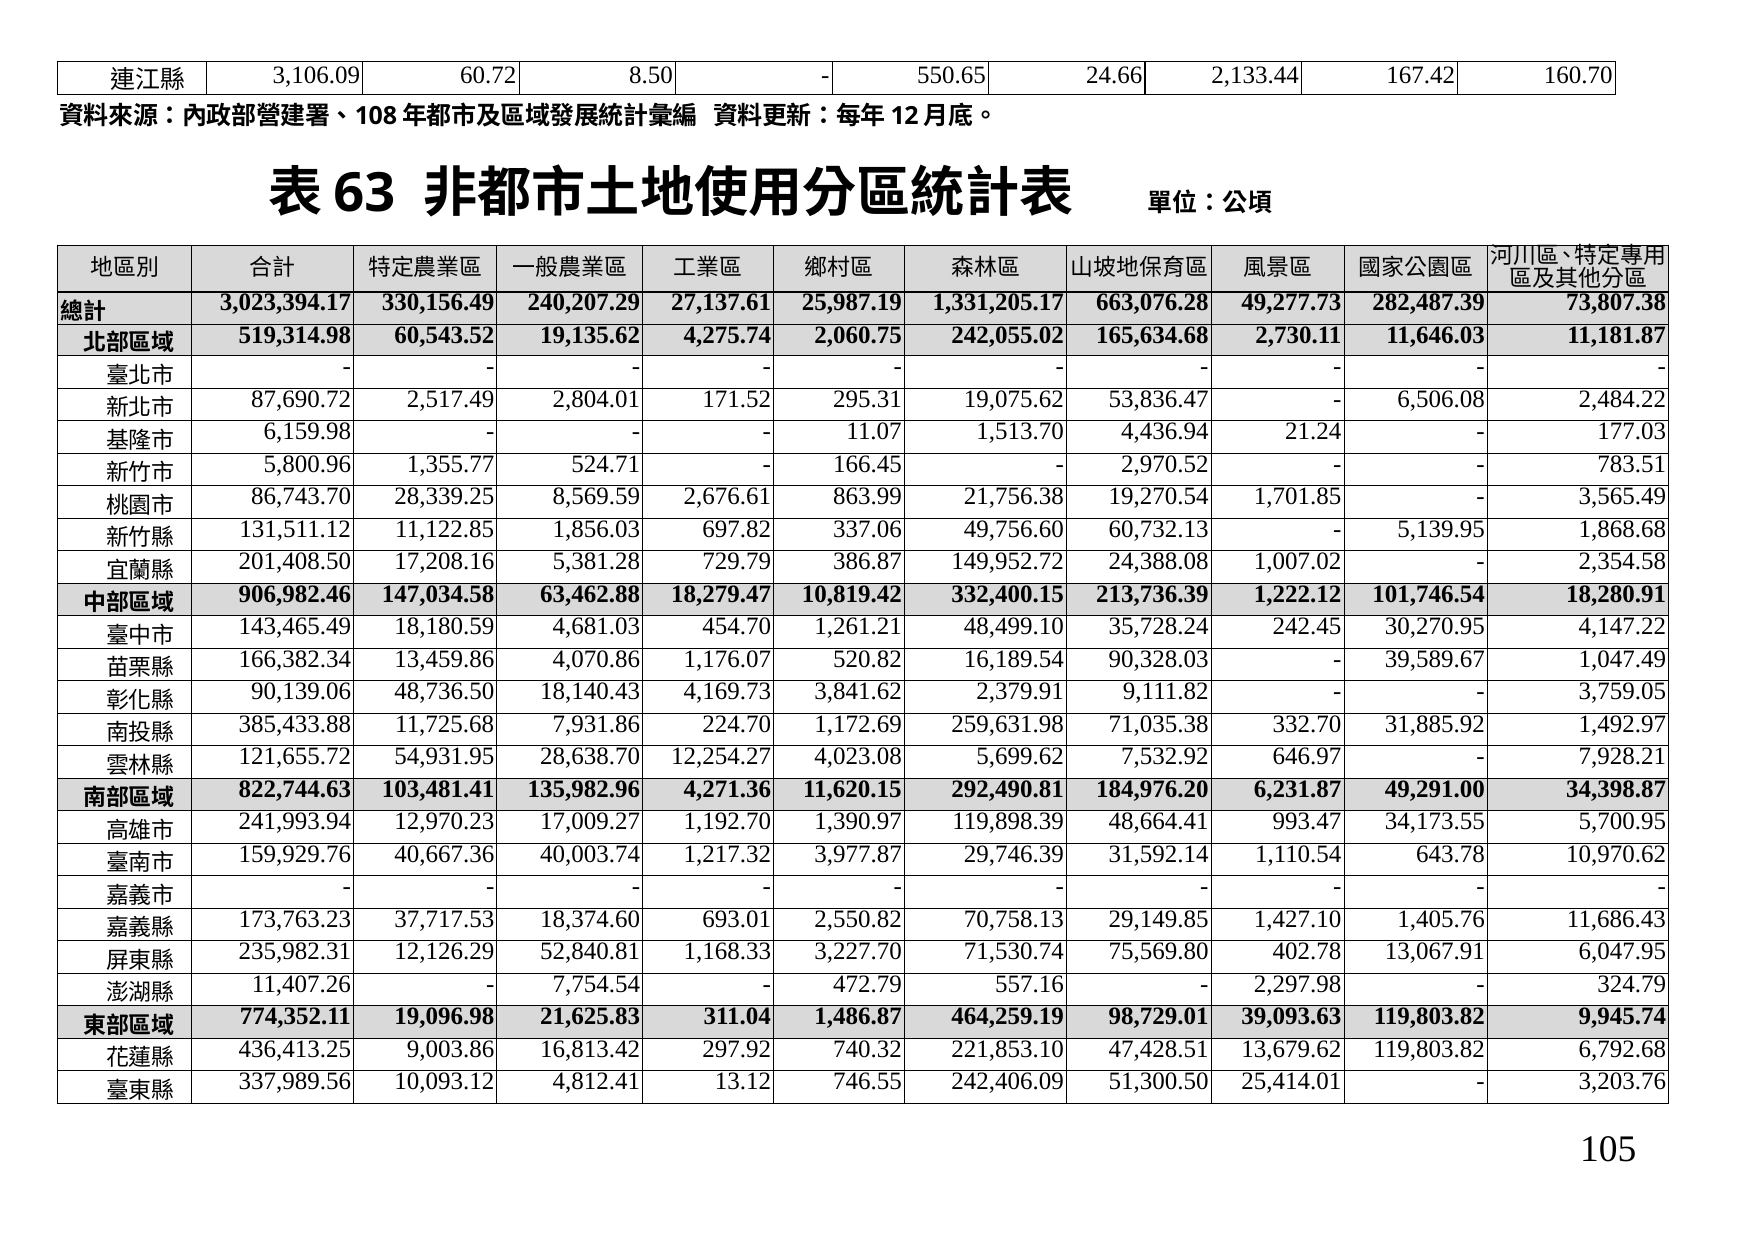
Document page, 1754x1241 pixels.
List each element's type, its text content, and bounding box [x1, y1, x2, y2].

table_cell 71,530.74 [905, 941, 1066, 973]
table_cell 98,729.01 [1067, 1006, 1211, 1038]
table_cell 13,679.62 [1212, 1039, 1344, 1070]
table_cell 60,732.13 [1067, 519, 1211, 550]
table_cell 2,379.91 [905, 681, 1066, 713]
table_cell 8,569.59 [497, 486, 642, 518]
table_cell 1,355.77 [354, 454, 496, 485]
table_cell 10,970.62 [1488, 844, 1668, 875]
table_cell - [1067, 876, 1211, 908]
table_cell 中部區域 [58, 584, 191, 615]
table_cell 184,976.20 [1067, 779, 1211, 810]
table_cell 11,122.85 [354, 519, 496, 550]
table_cell 4,812.41 [497, 1071, 642, 1103]
table_cell 6,506.08 [1345, 389, 1487, 420]
table_cell 697.82 [643, 519, 773, 550]
table_cell 10,093.12 [354, 1071, 496, 1103]
table_cell 167.42 [1302, 62, 1457, 93]
table_cell 385,433.88 [192, 714, 353, 745]
table_cell 464,259.19 [905, 1006, 1066, 1038]
table_cell 740.32 [774, 1039, 904, 1070]
table_cell 1,856.03 [497, 519, 642, 550]
table_cell 6,047.95 [1488, 941, 1668, 973]
table_cell 48,736.50 [354, 681, 496, 713]
table_cell 663,076.28 [1067, 293, 1211, 324]
table_cell 34,173.55 [1345, 811, 1487, 843]
table_header 森林區 [905, 246, 1066, 291]
table_cell 12,970.23 [354, 811, 496, 843]
table_header 一般農業區 [497, 246, 642, 291]
table_cell 241,993.94 [192, 811, 353, 843]
table_cell 402.78 [1212, 941, 1344, 973]
table_cell 40,667.36 [354, 844, 496, 875]
table_header 特定農業區 [354, 246, 496, 291]
table_cell 7,532.92 [1067, 746, 1211, 778]
table_cell 4,169.73 [643, 681, 773, 713]
table_cell - [1345, 681, 1487, 713]
table_cell 16,813.42 [497, 1039, 642, 1070]
table_cell 1,405.76 [1345, 909, 1487, 940]
table_cell 1,222.12 [1212, 584, 1344, 615]
table_cell 1,261.21 [774, 616, 904, 648]
table_cell 臺南市 [58, 844, 191, 875]
table_cell 48,499.10 [905, 616, 1066, 648]
table_cell 花蓮縣 [58, 1039, 191, 1070]
table_cell 30,270.95 [1345, 616, 1487, 648]
table_cell 147,034.58 [354, 584, 496, 615]
table_cell - [354, 421, 496, 453]
table_cell 60,543.52 [354, 325, 496, 355]
table_cell 330,156.49 [354, 293, 496, 324]
table_cell 47,428.51 [1067, 1039, 1211, 1070]
table_cell 177.03 [1488, 421, 1668, 453]
table_cell 1,427.10 [1212, 909, 1344, 940]
table_cell 總計 [58, 293, 191, 324]
table_cell - [1212, 389, 1344, 420]
table_cell 1,331,205.17 [905, 293, 1066, 324]
table_cell 6,792.68 [1488, 1039, 1668, 1070]
table_cell 新竹市 [58, 454, 191, 485]
table_cell 48,664.41 [1067, 811, 1211, 843]
table_cell 863.99 [774, 486, 904, 518]
table_cell 40,003.74 [497, 844, 642, 875]
table_cell 240,207.29 [497, 293, 642, 324]
table_cell 783.51 [1488, 454, 1668, 485]
table_cell 9,945.74 [1488, 1006, 1668, 1038]
table_cell 1,192.70 [643, 811, 773, 843]
table_cell 9,003.86 [354, 1039, 496, 1070]
table_cell 12,126.29 [354, 941, 496, 973]
table_cell - [1345, 746, 1487, 778]
table_cell 53,836.47 [1067, 389, 1211, 420]
table_header 合計 [192, 246, 353, 291]
table_cell 11,181.87 [1488, 325, 1668, 355]
table_cell 3,106.09 [207, 62, 362, 93]
table_cell 18,374.60 [497, 909, 642, 940]
table_cell - [774, 876, 904, 908]
table_cell 729.79 [643, 551, 773, 583]
table_cell 557.16 [905, 974, 1066, 1005]
table_cell 646.97 [1212, 746, 1344, 778]
table_cell 2,550.82 [774, 909, 904, 940]
table_cell 242,406.09 [905, 1071, 1066, 1103]
table_cell 121,655.72 [192, 746, 353, 778]
table_cell 18,280.91 [1488, 584, 1668, 615]
table_cell - [1488, 356, 1668, 388]
table_cell 臺北市 [58, 356, 191, 388]
table_cell 90,328.03 [1067, 649, 1211, 680]
table_cell 13,459.86 [354, 649, 496, 680]
table_cell 1,486.87 [774, 1006, 904, 1038]
table_cell 906,982.46 [192, 584, 353, 615]
table_cell 11,407.26 [192, 974, 353, 1005]
table_cell 3,565.49 [1488, 486, 1668, 518]
table_cell - [1212, 681, 1344, 713]
table_cell 386.87 [774, 551, 904, 583]
table_cell 213,736.39 [1067, 584, 1211, 615]
table_cell 高雄市 [58, 811, 191, 843]
table_cell 南部區域 [58, 779, 191, 810]
table_header 工業區 [643, 246, 773, 291]
table_cell 2,970.52 [1067, 454, 1211, 485]
table_cell 19,135.62 [497, 325, 642, 355]
table_cell 297.92 [643, 1039, 773, 1070]
table_cell 3,977.87 [774, 844, 904, 875]
table_cell 宜蘭縣 [58, 551, 191, 583]
table_cell 29,746.39 [905, 844, 1066, 875]
table_cell 75,569.80 [1067, 941, 1211, 973]
table_cell 524.71 [497, 454, 642, 485]
table_cell 135,982.96 [497, 779, 642, 810]
table_cell 2,517.49 [354, 389, 496, 420]
table_cell 4,271.36 [643, 779, 773, 810]
table_cell 311.04 [643, 1006, 773, 1038]
table_cell 3,759.05 [1488, 681, 1668, 713]
table_cell 1,390.97 [774, 811, 904, 843]
table_cell - [643, 421, 773, 453]
table_cell 屏東縣 [58, 941, 191, 973]
table_cell 17,009.27 [497, 811, 642, 843]
table_cell 1,176.07 [643, 649, 773, 680]
table_cell 119,803.82 [1345, 1006, 1487, 1038]
table_cell 4,681.03 [497, 616, 642, 648]
table_cell 87,690.72 [192, 389, 353, 420]
table_cell 519,314.98 [192, 325, 353, 355]
table_cell 5,800.96 [192, 454, 353, 485]
table_cell 1,007.02 [1212, 551, 1344, 583]
table_cell 693.01 [643, 909, 773, 940]
table_cell - [497, 876, 642, 908]
table_cell 3,203.76 [1488, 1071, 1668, 1103]
table_cell 436,413.25 [192, 1039, 353, 1070]
table_cell - [354, 876, 496, 908]
table_cell - [1345, 356, 1487, 388]
table_cell 臺中市 [58, 616, 191, 648]
table_cell 12,254.27 [643, 746, 773, 778]
table_cell 4,070.86 [497, 649, 642, 680]
table_cell 桃園市 [58, 486, 191, 518]
table_cell 173,763.23 [192, 909, 353, 940]
table_cell 746.55 [774, 1071, 904, 1103]
table_cell 472.79 [774, 974, 904, 1005]
table_cell 21.24 [1212, 421, 1344, 453]
table_cell 5,139.95 [1345, 519, 1487, 550]
table_cell 19,270.54 [1067, 486, 1211, 518]
table_cell 5,381.28 [497, 551, 642, 583]
table_header 鄉村區 [774, 246, 904, 291]
table_cell - [905, 356, 1066, 388]
table_cell 7,928.21 [1488, 746, 1668, 778]
table_cell - [643, 454, 773, 485]
table_cell 242.45 [1212, 616, 1344, 648]
table_cell 7,754.54 [497, 974, 642, 1005]
table_cell 235,982.31 [192, 941, 353, 973]
table_cell 171.52 [643, 389, 773, 420]
table_cell - [1212, 356, 1344, 388]
table_cell 259,631.98 [905, 714, 1066, 745]
table_cell 90,139.06 [192, 681, 353, 713]
table_cell 2,133.44 [1146, 62, 1301, 93]
table_cell 28,339.25 [354, 486, 496, 518]
table_cell 1,217.32 [643, 844, 773, 875]
table_cell 11,725.68 [354, 714, 496, 745]
table_cell 324.79 [1488, 974, 1668, 1005]
table_cell 643.78 [1345, 844, 1487, 875]
table_cell 13,067.91 [1345, 941, 1487, 973]
table_cell 166,382.34 [192, 649, 353, 680]
table_cell 39,589.67 [1345, 649, 1487, 680]
table_cell - [1212, 519, 1344, 550]
table_cell - [1345, 876, 1487, 908]
table_cell 550.65 [833, 62, 988, 93]
subtitle 資料來源：內政部營建署、108年都市及區域發展統計彙編 資料更新：每年12月底。 [59, 94, 1636, 132]
table_cell 70,758.13 [905, 909, 1066, 940]
table_cell - [1212, 649, 1344, 680]
table_cell 282,487.39 [1345, 293, 1487, 324]
table_cell 332.70 [1212, 714, 1344, 745]
table_cell 3,227.70 [774, 941, 904, 973]
table_cell 25,414.01 [1212, 1071, 1344, 1103]
table_cell 1,492.97 [1488, 714, 1668, 745]
table_cell 彰化縣 [58, 681, 191, 713]
table_cell 6,231.87 [1212, 779, 1344, 810]
table_cell 295.31 [774, 389, 904, 420]
table_cell 1,110.54 [1212, 844, 1344, 875]
table_cell - [1067, 974, 1211, 1005]
table_cell - [676, 62, 832, 93]
table_cell 18,279.47 [643, 584, 773, 615]
table_cell 臺東縣 [58, 1071, 191, 1103]
table_cell - [643, 356, 773, 388]
table_cell 221,853.10 [905, 1039, 1066, 1070]
table_cell 新竹縣 [58, 519, 191, 550]
table_cell 31,885.92 [1345, 714, 1487, 745]
table_cell 29,149.85 [1067, 909, 1211, 940]
table_cell - [1345, 974, 1487, 1005]
table_cell 160.70 [1458, 62, 1615, 93]
table_cell 49,277.73 [1212, 293, 1344, 324]
table_cell - [1067, 356, 1211, 388]
table_cell 2,354.58 [1488, 551, 1668, 583]
table_cell 4,436.94 [1067, 421, 1211, 453]
table_cell 1,513.70 [905, 421, 1066, 453]
table_cell 119,803.82 [1345, 1039, 1487, 1070]
table_cell 北部區域 [58, 325, 191, 355]
table_cell 2,060.75 [774, 325, 904, 355]
table_cell 新北市 [58, 389, 191, 420]
table_cell 165,634.68 [1067, 325, 1211, 355]
table_cell 2,297.98 [1212, 974, 1344, 1005]
table_cell 166.45 [774, 454, 904, 485]
table_cell - [192, 356, 353, 388]
table_cell 連江縣 [58, 62, 206, 93]
table_cell 雲林縣 [58, 746, 191, 778]
table_cell 143,465.49 [192, 616, 353, 648]
table_cell 9,111.82 [1067, 681, 1211, 713]
table_cell 16,189.54 [905, 649, 1066, 680]
table_cell 49,756.60 [905, 519, 1066, 550]
table_cell 63,462.88 [497, 584, 642, 615]
table_cell 7,931.86 [497, 714, 642, 745]
table_cell 60.72 [363, 62, 519, 93]
table_cell 49,291.00 [1345, 779, 1487, 810]
table_cell 71,035.38 [1067, 714, 1211, 745]
table_cell 774,352.11 [192, 1006, 353, 1038]
table_cell 131,511.12 [192, 519, 353, 550]
table_cell 1,868.68 [1488, 519, 1668, 550]
table_cell - [1345, 454, 1487, 485]
table_cell 11,646.03 [1345, 325, 1487, 355]
table_cell 27,137.61 [643, 293, 773, 324]
table_cell 苗栗縣 [58, 649, 191, 680]
table_cell 18,140.43 [497, 681, 642, 713]
table_cell 337,989.56 [192, 1071, 353, 1103]
table_cell 嘉義縣 [58, 909, 191, 940]
table_header 河川區、特定專用區及其他分區 [1488, 246, 1668, 291]
table_cell 101,746.54 [1345, 584, 1487, 615]
table_cell 11.07 [774, 421, 904, 453]
table_cell 21,756.38 [905, 486, 1066, 518]
table_cell - [1488, 876, 1668, 908]
table_cell 澎湖縣 [58, 974, 191, 1005]
table_cell 31,592.14 [1067, 844, 1211, 875]
table_cell - [1212, 454, 1344, 485]
table_cell 1,172.69 [774, 714, 904, 745]
table_cell 24,388.08 [1067, 551, 1211, 583]
table_cell 520.82 [774, 649, 904, 680]
table_cell - [354, 974, 496, 1005]
subtitle 表63 非都市土地使用分區統計表 單位：公頃 [59, 132, 1636, 244]
table_cell 1,168.33 [643, 941, 773, 973]
table_cell - [354, 356, 496, 388]
table_cell 54,931.95 [354, 746, 496, 778]
table_cell 292,490.81 [905, 779, 1066, 810]
table_cell 34,398.87 [1488, 779, 1668, 810]
table_cell 103,481.41 [354, 779, 496, 810]
table_cell - [1212, 876, 1344, 908]
table_cell 4,275.74 [643, 325, 773, 355]
table_cell 149,952.72 [905, 551, 1066, 583]
table_cell 4,147.22 [1488, 616, 1668, 648]
table_cell 51,300.50 [1067, 1071, 1211, 1103]
table_cell 11,620.15 [774, 779, 904, 810]
table_cell - [905, 876, 1066, 908]
table_cell 1,701.85 [1212, 486, 1344, 518]
table_cell - [774, 356, 904, 388]
table_cell 332,400.15 [905, 584, 1066, 615]
table_cell - [643, 974, 773, 1005]
table_header 地區別 [58, 246, 191, 291]
table_cell 10,819.42 [774, 584, 904, 615]
table_header 風景區 [1212, 246, 1344, 291]
table_cell - [497, 356, 642, 388]
table_cell 35,728.24 [1067, 616, 1211, 648]
table_cell 嘉義市 [58, 876, 191, 908]
table_cell 73,807.38 [1488, 293, 1668, 324]
table_cell 25,987.19 [774, 293, 904, 324]
table_cell 13.12 [643, 1071, 773, 1103]
table_cell 2,804.01 [497, 389, 642, 420]
table_cell 南投縣 [58, 714, 191, 745]
table_cell 5,699.62 [905, 746, 1066, 778]
table_cell 19,075.62 [905, 389, 1066, 420]
table_cell 993.47 [1212, 811, 1344, 843]
table_cell 224.70 [643, 714, 773, 745]
table_cell - [643, 876, 773, 908]
table_cell - [192, 876, 353, 908]
table_cell 2,676.61 [643, 486, 773, 518]
table_cell 2,484.22 [1488, 389, 1668, 420]
table_cell 18,180.59 [354, 616, 496, 648]
table_cell 28,638.70 [497, 746, 642, 778]
table_header 山坡地保育區 [1067, 246, 1211, 291]
table_cell - [1345, 486, 1487, 518]
table_cell 119,898.39 [905, 811, 1066, 843]
table_cell 4,023.08 [774, 746, 904, 778]
table_cell 37,717.53 [354, 909, 496, 940]
table_cell 822,744.63 [192, 779, 353, 810]
table_cell 24.66 [989, 62, 1144, 93]
table_cell 17,208.16 [354, 551, 496, 583]
table_cell - [1345, 421, 1487, 453]
table_cell 6,159.98 [192, 421, 353, 453]
table_cell 3,023,394.17 [192, 293, 353, 324]
table_cell 52,840.81 [497, 941, 642, 973]
table_cell 東部區域 [58, 1006, 191, 1038]
table_cell 201,408.50 [192, 551, 353, 583]
table_cell 2,730.11 [1212, 325, 1344, 355]
table_cell - [497, 421, 642, 453]
table_cell 8.50 [520, 62, 675, 93]
table_cell 基隆市 [58, 421, 191, 453]
table_cell - [905, 454, 1066, 485]
table_cell - [1345, 1071, 1487, 1103]
table_cell 159,929.76 [192, 844, 353, 875]
table_cell 86,743.70 [192, 486, 353, 518]
table_cell 5,700.95 [1488, 811, 1668, 843]
table_cell 39,093.63 [1212, 1006, 1344, 1038]
table_cell 454.70 [643, 616, 773, 648]
table_cell 1,047.49 [1488, 649, 1668, 680]
table_cell 21,625.83 [497, 1006, 642, 1038]
table_header 國家公園區 [1345, 246, 1487, 291]
table_cell 337.06 [774, 519, 904, 550]
table_cell 11,686.43 [1488, 909, 1668, 940]
table_cell - [1345, 551, 1487, 583]
table_cell 3,841.62 [774, 681, 904, 713]
table_cell 19,096.98 [354, 1006, 496, 1038]
table_cell 242,055.02 [905, 325, 1066, 355]
